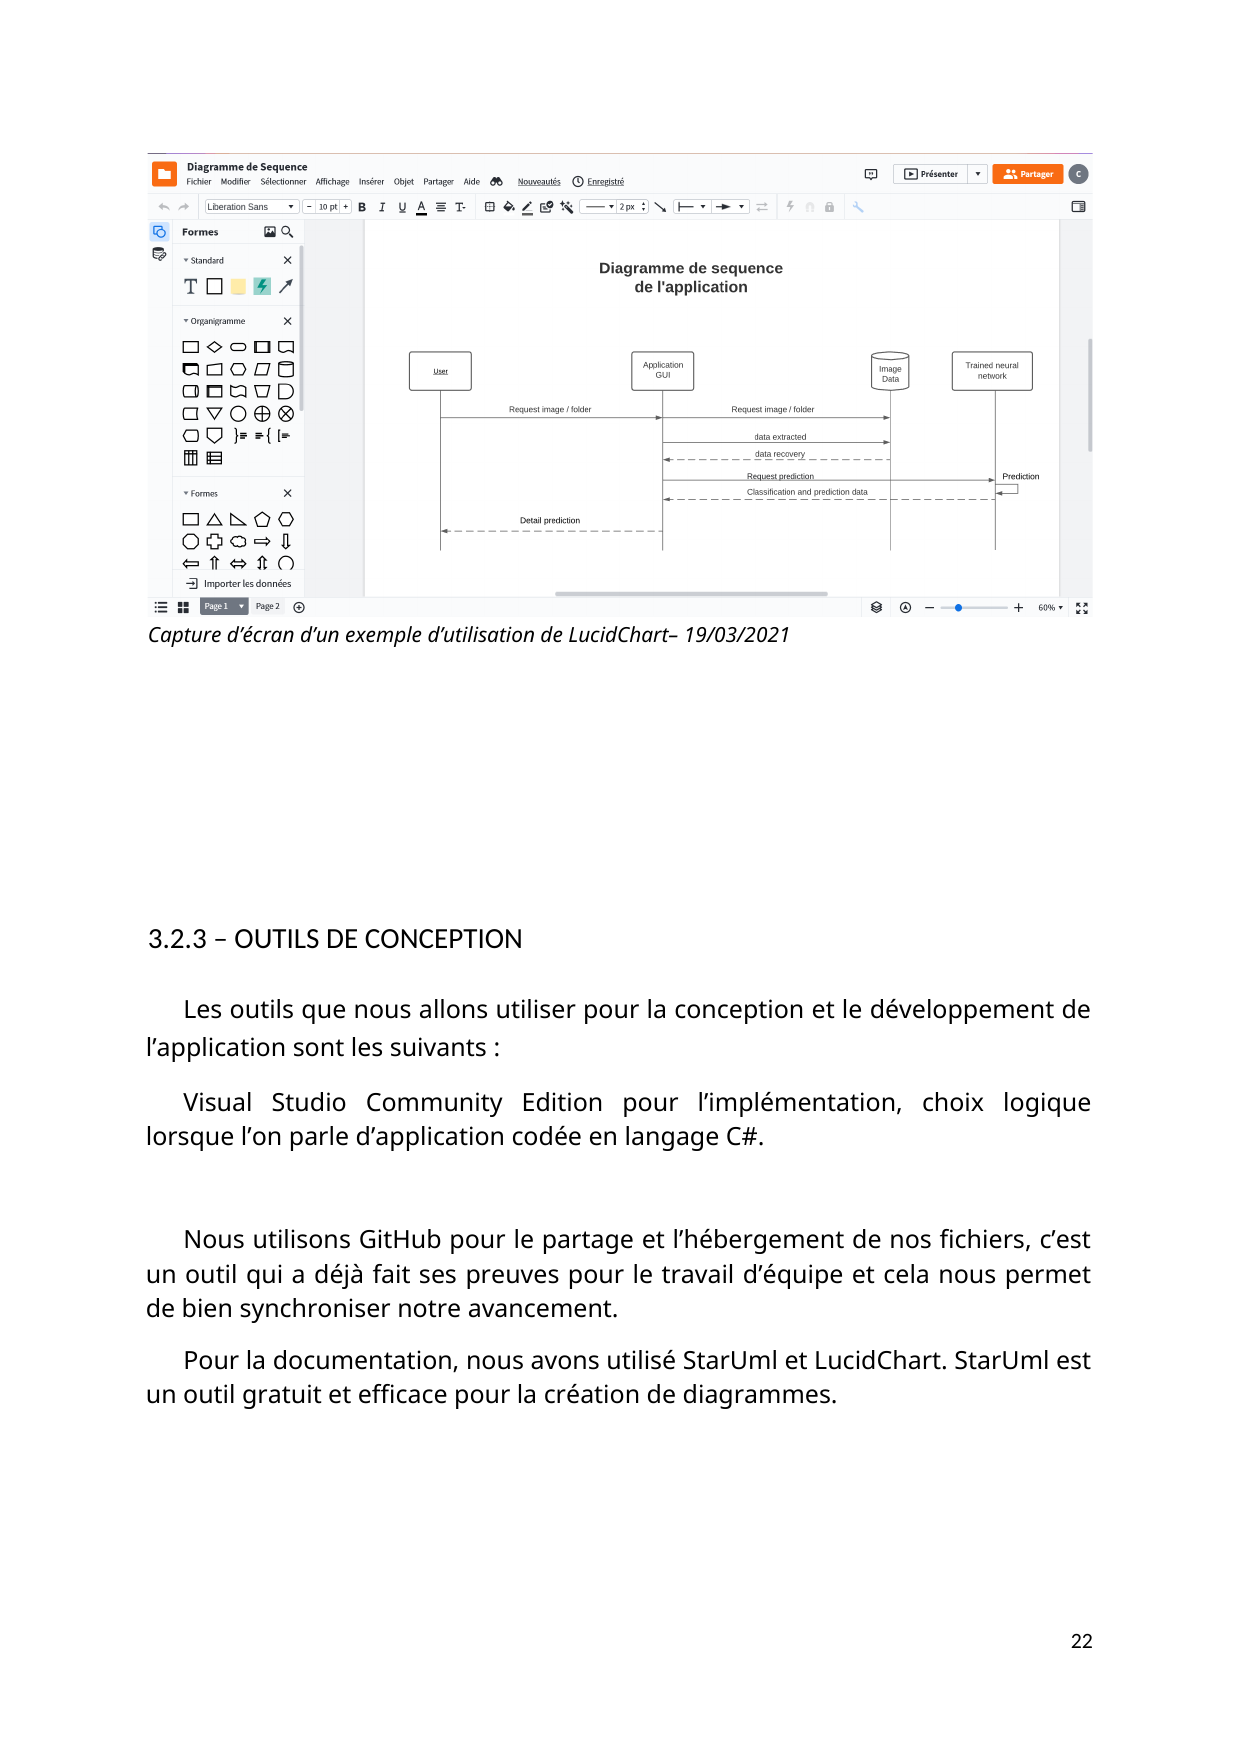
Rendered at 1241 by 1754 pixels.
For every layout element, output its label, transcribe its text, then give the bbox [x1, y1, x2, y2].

picture [147, 153, 1093, 617]
text Capture d’écran d’un exemple d’utilisation de LucidChart– 19/03/2021 [148, 620, 1093, 649]
text Les outils que nous allons utiliser pour la conception et le développement de l’application sont les suivants : [146, 992, 1093, 1064]
subtitle 3.2.3 – OUTILS DE CONCEPTION [148, 921, 1093, 956]
text Pour la documentation, nous avons utilisé StarUml et LucidChart. StarUml est un outil gratuit et efficace pour la création de diagrammes. [146, 1342, 1093, 1411]
text Nous utilisons GitHub pour le partage et l’hébergement de nos fichiers, c’est un outil qui a déjà fait ses preuves pour le travail d’équipe et cela nous permet de bien synchroniser notre avancement. [146, 1222, 1093, 1325]
text Visual Studio Community Edition pour l’implémentation, choix logique lorsque l’on parle d’application codée en langage C#. [146, 1084, 1093, 1153]
